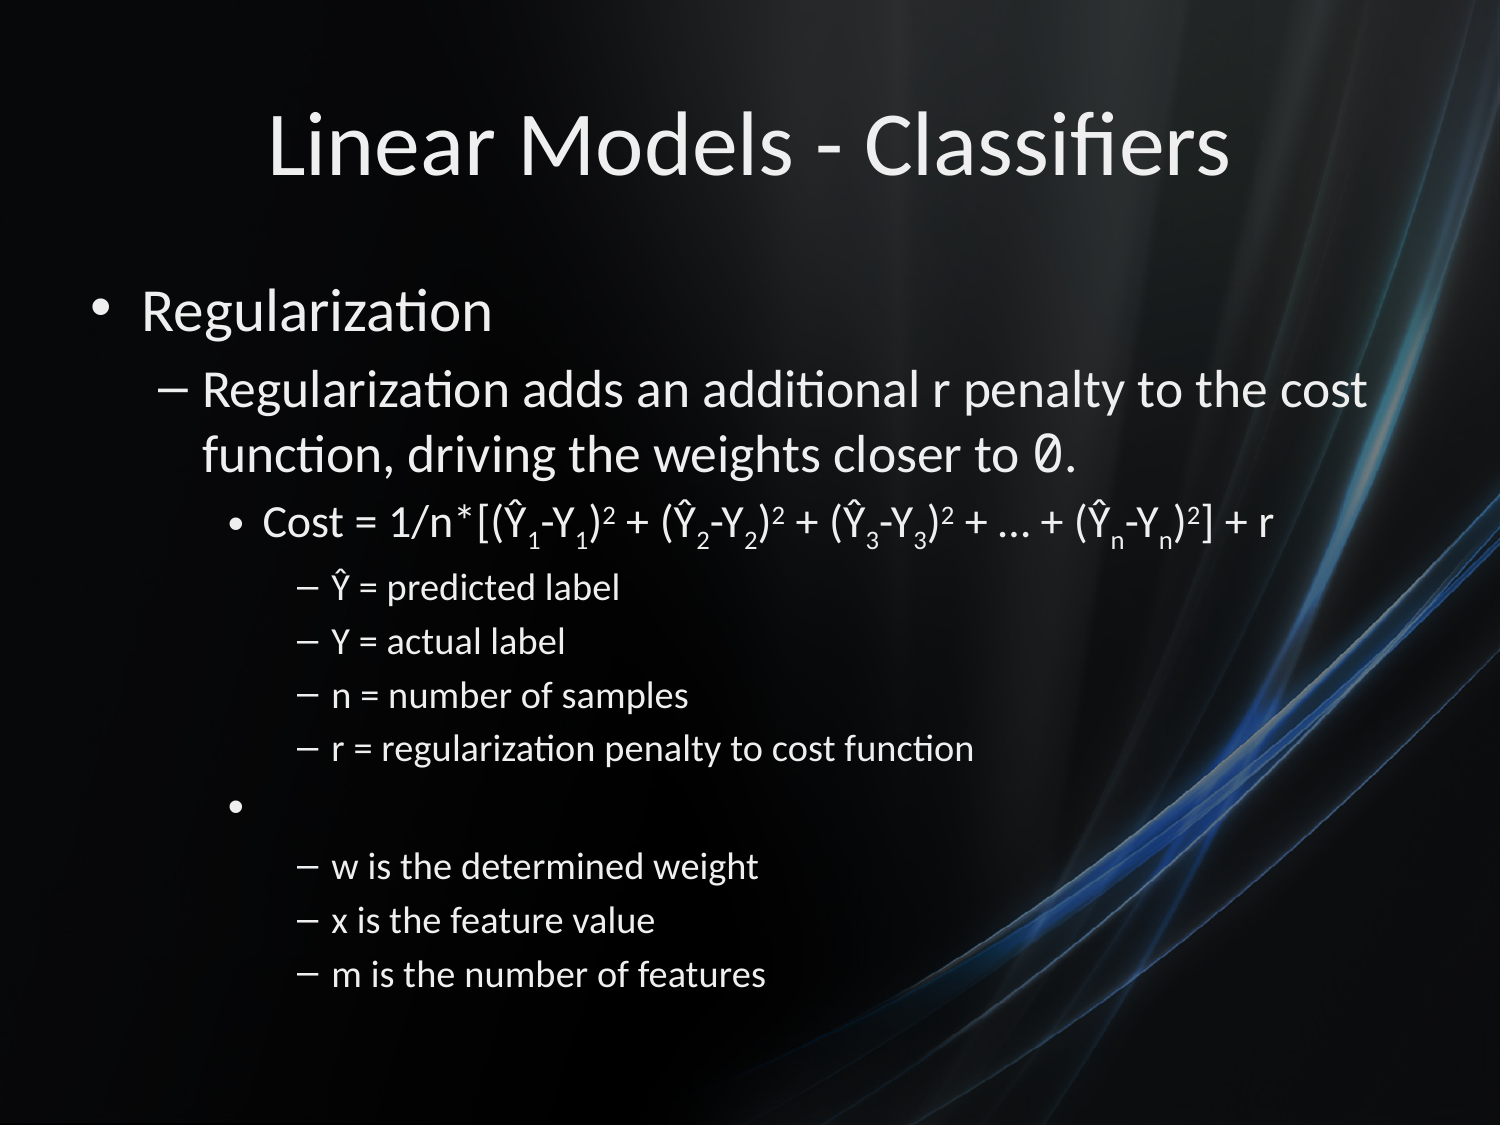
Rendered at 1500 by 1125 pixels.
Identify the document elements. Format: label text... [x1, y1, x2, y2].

picture [0, 0, 1500, 1125]
title Linear Models - Classifiers [75, 45, 1425, 233]
list Regularization Regularization adds an additional r penalty to the cost function, driving the weights closer to 0. Cost = 1/n*[(Ŷ1-Y1)2 + (Ŷ2-Y2)2 + (Ŷ3-Y3)2 + … + (Ŷn-Yn)2] + r Ŷ = predicted label Y = actual label n = number of samples r = regularization penalty to cost function w is the determined weight x is the feature value m is the number of features [75, 262, 1425, 1005]
